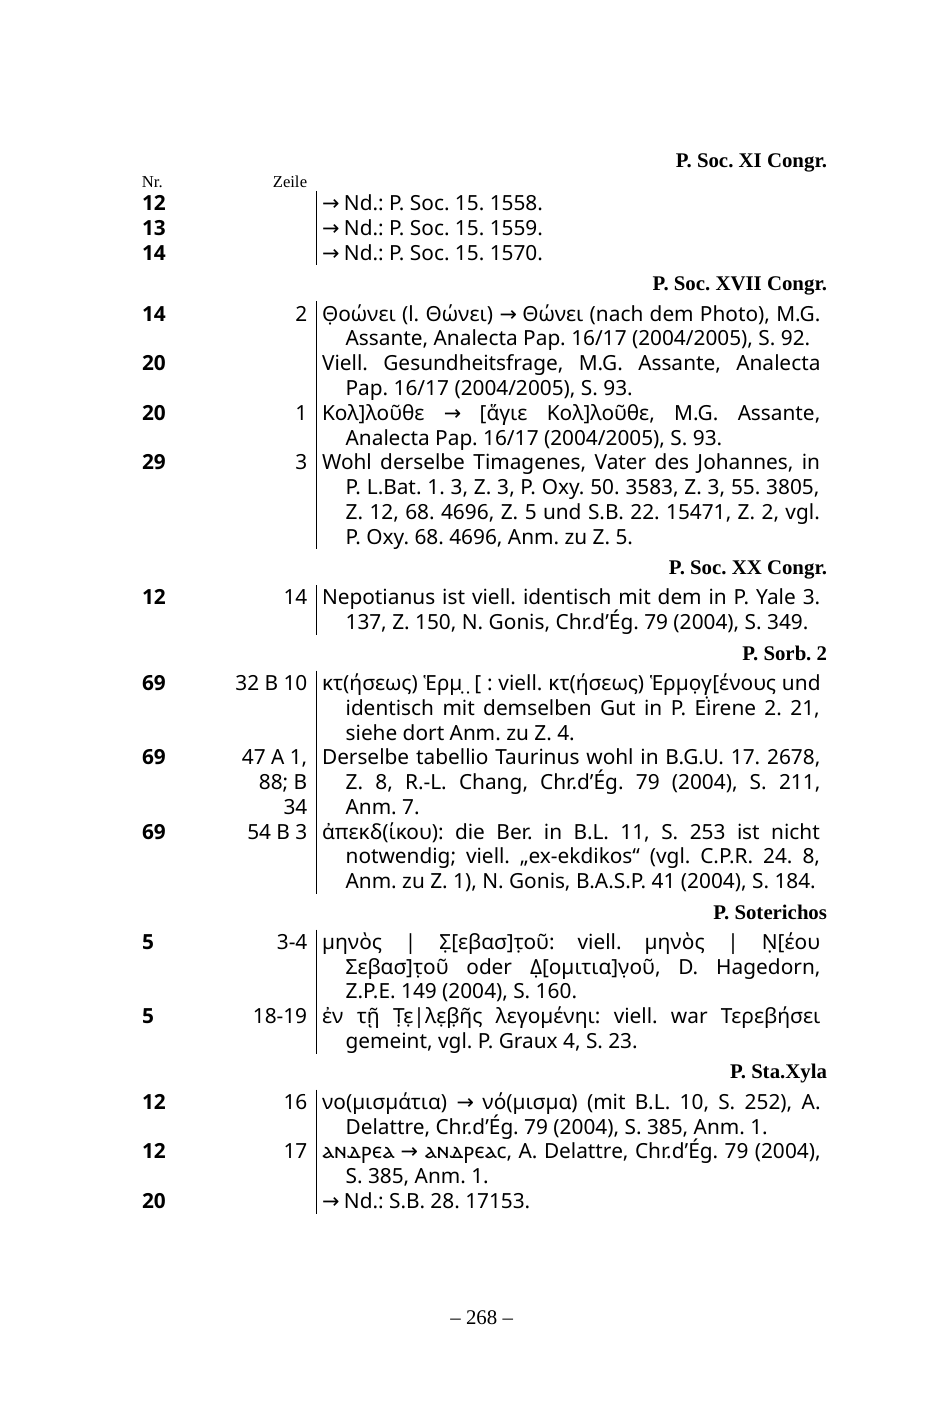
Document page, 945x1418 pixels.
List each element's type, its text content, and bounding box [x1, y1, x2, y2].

table_cell [224, 216, 316, 240]
table_cell Κολ]λοῦθε → [ἅγιε Κολ]λοῦθε, M.G. Assante, Analecta Pap. 16/17 (2004/2005), S. 93. [317, 400, 827, 450]
table_cell 3 [224, 450, 316, 549]
subtitle P. Soterichos [136, 899, 827, 924]
table_header 5 [136, 930, 224, 1004]
table_cell → Nd.: P. Soc. 15. 1558. [317, 191, 827, 216]
table_header νο(μισμάτια) → νό(μισμα) (mit B.L. 10, S. 252), A. Delattre, Chr.d’Ég. 79 (2004), S. 385, Anm. 1. [317, 1090, 827, 1139]
table_header 69 [136, 671, 224, 745]
table_cell ἐν τῇ Τ̣ε̣|λε̣β̣ῆς λεγομένηι: viell. war Τερεβήσει gemeint, vgl. P. Graux 4, S. 23. [317, 1004, 827, 1053]
table_cell Wohl derselbe Timagenes, Vater des Johannes, in P. L.Bat. 1. 3, Z. 3, P. Oxy. 50. 3583, Z. 3, 55. 3805, Z. 12, 68. 4696, Z. 5 und S.B. 22. 15471, Z. 2, vgl. P. Oxy. 68. 4696, Anm. zu Z. 5. [317, 450, 827, 549]
table_cell [224, 1189, 316, 1213]
table_cell [224, 191, 316, 216]
table_cell 5 [136, 1004, 224, 1053]
table_header Θ̣οώνει (l. Θώνει) → Θώνει (nach dem Photo), M.G. Assante, Analecta Pap. 16/17 (2004/2005), S. 92. [317, 301, 827, 351]
table_cell 13 [136, 216, 224, 240]
subtitle P. Sta.Xyla [136, 1059, 827, 1083]
table_cell [224, 240, 316, 265]
table_cell 17 [224, 1139, 316, 1189]
table_cell 69 [136, 745, 224, 819]
table_cell 69 [136, 819, 224, 894]
table_header 3-4 [224, 930, 316, 1004]
table_cell 12 [136, 191, 224, 216]
table_header 12 [136, 1090, 224, 1139]
table_header 12 [136, 585, 224, 634]
table_header Nepotianus ist viell. identisch mit dem in P. Yale 3. 137, Z. 150, N. Gonis, Chr.d’Ég. 79 (2004), S. 349. [317, 585, 827, 634]
table_header 14 [224, 585, 316, 634]
subtitle P. Sorb. 2 [136, 641, 827, 664]
table_header 16 [224, 1090, 316, 1139]
table_header κτ(ήσεως) Ἑρμ ̣ ̣[ : viell. κτ(ήσεως) Ἑρμο̣γ̣[ένους und identisch mit demselben Gut in P. Eirene 2. 21, siehe dort Anm. zu Z. 4. [317, 671, 827, 745]
table_cell 1 [224, 400, 316, 450]
table_cell Derselbe tabellio Taurinus wohl in B.G.U. 17. 2678, Z. 8, R.-L. Chang, Chr.d’Ég. 79 (2004), S. 211, Anm. 7. [317, 745, 827, 819]
table_cell → Nd.: S.B. 28. 17153. [317, 1189, 827, 1213]
table_cell 14 [136, 240, 224, 265]
table_cell → Nd.: P. Soc. 15. 1570. [317, 240, 827, 265]
table_cell 29 [136, 450, 224, 549]
subtitle P. Soc. XX Congr. [136, 555, 827, 579]
subtitle P. Soc. XVII Congr. [136, 271, 827, 295]
table_cell ⲁⲛⲇⲣⲉⲁ → ⲁⲛⲇⲣⲉⲁⲥ, A. Delattre, Chr.d’Ég. 79 (2004), S. 385, Anm. 1. [317, 1139, 827, 1189]
table_cell [224, 351, 316, 400]
table_header 2 [224, 301, 316, 351]
table_cell Viell. Gesundheitsfrage, M.G. Assante, Analecta Pap. 16/17 (2004/2005), S. 93. [317, 351, 827, 400]
table_cell 47 A 1, 88; B 34 [224, 745, 316, 819]
table_cell 12 [136, 1139, 224, 1189]
table_cell 20 [136, 351, 224, 400]
table_cell 54 B 3 [224, 819, 316, 894]
table_cell → Nd.: P. Soc. 15. 1559. [317, 216, 827, 240]
table_header μηνὸς | Σ̣[εβασ]τ̣οῦ: viell. μηνὸς | Ν̣[έου Σεβασ]τ̣οῦ oder Δ̣[ομιτια]ν̣οῦ, D. Hagedorn, Z.P.E. 149 (2004), S. 160. [317, 930, 827, 1004]
table_cell 20 [136, 400, 224, 450]
table_header 14 [136, 301, 224, 351]
table_cell ἀπεκδ(ίκου): die Ber. in B.L. 11, S. 253 ist nicht notwendig; viell. „ex-ekdikos“ (vgl. C.P.R. 24. 8, Anm. zu Z. 1), N. Gonis, B.A.S.P. 41 (2004), S. 184. [317, 819, 827, 894]
table_cell 20 [136, 1189, 224, 1213]
table_cell 18-19 [224, 1004, 316, 1053]
table_header 32 Β 10 [224, 671, 316, 745]
